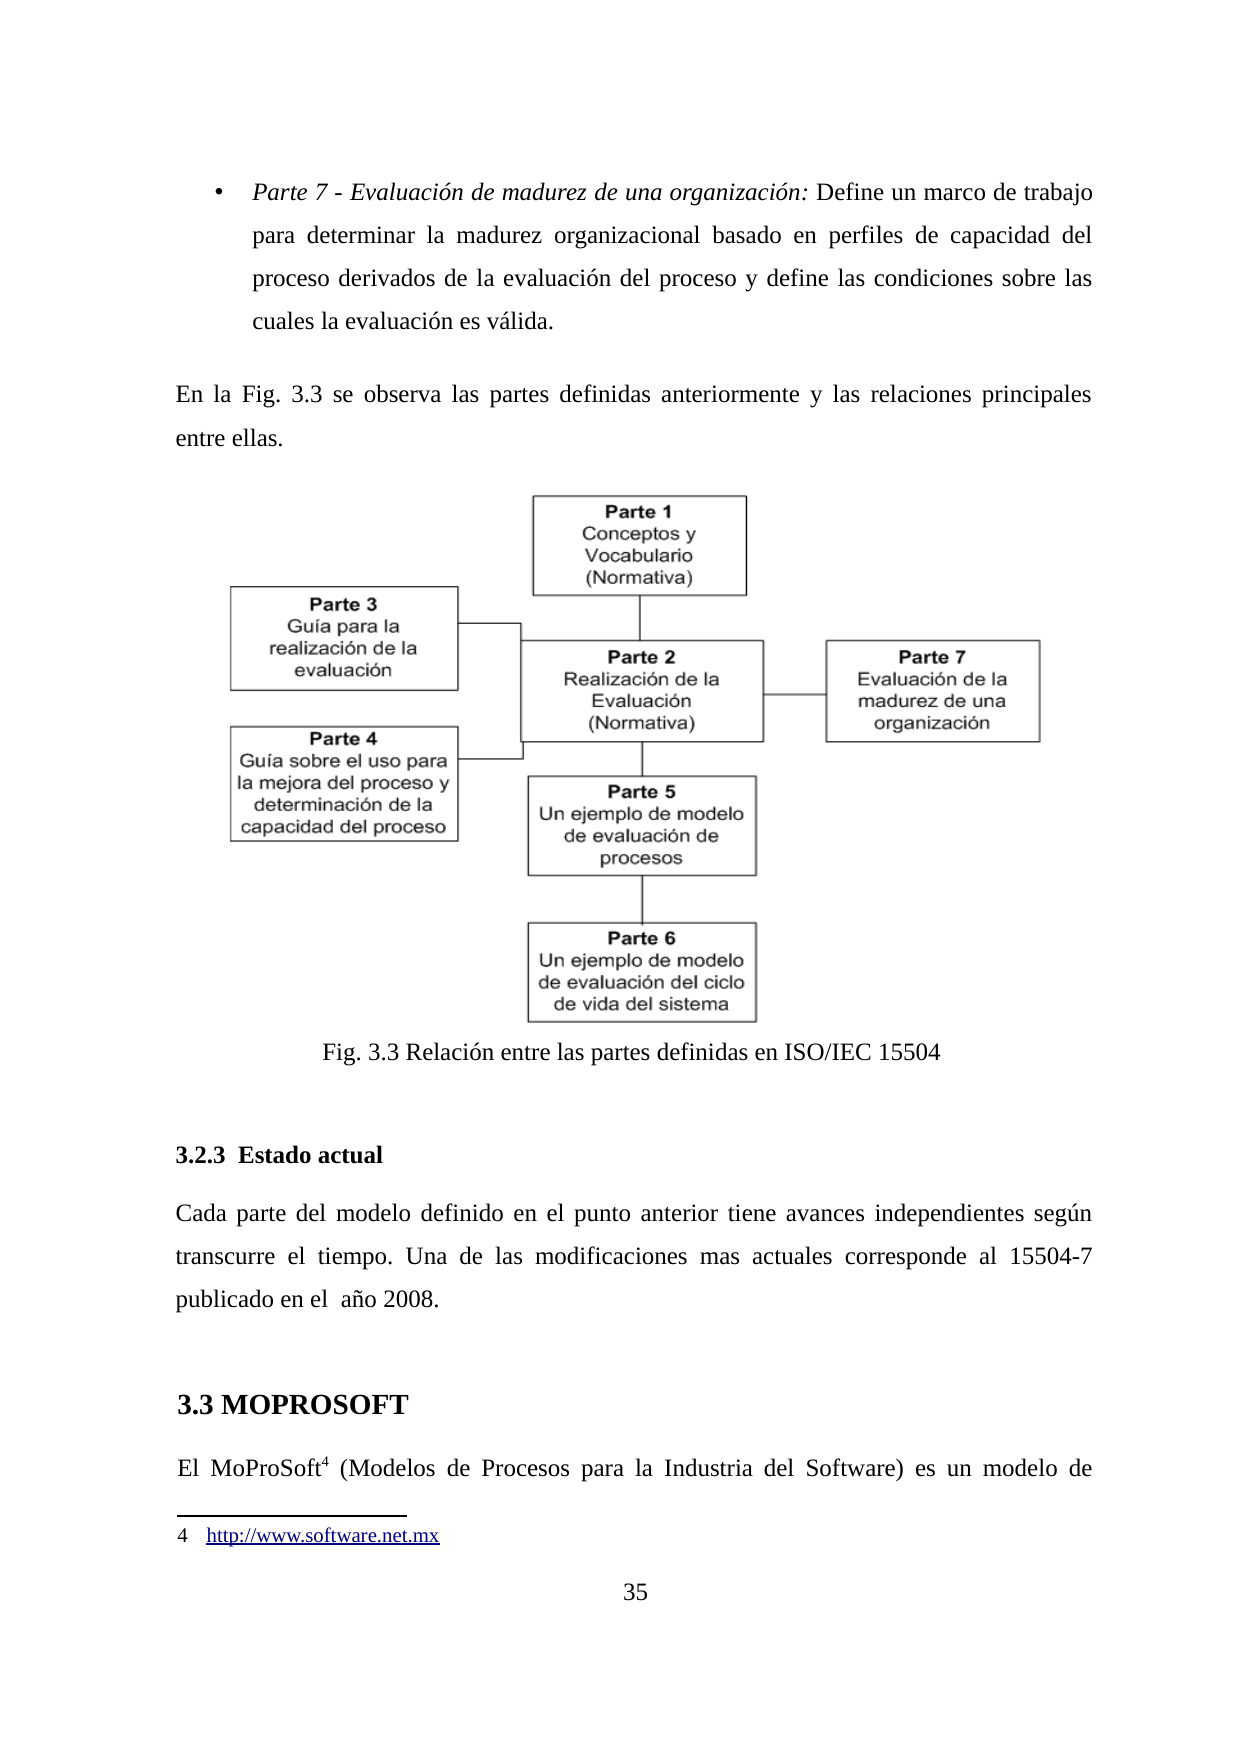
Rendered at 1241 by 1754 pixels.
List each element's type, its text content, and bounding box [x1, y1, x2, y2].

list Cada parte del modelo definido en el punto anterior tiene avances independientes según transcurre el tiempo. Una de las modificaciones mas actuales corresponde al 15504-7 publicado en el año 2008. [175, 1198, 1093, 1313]
picture [229, 495, 1041, 1023]
text El MoProSoft (Modelos de Procesos para la Industria del Software) es un modelo de [175, 1453, 1093, 1481]
text http://www.software.net.mx [177, 1522, 1093, 1547]
subtitle 3.3 MOPROSOFT [177, 1387, 1093, 1421]
list Parte 7 - Evaluación de madurez de una organización: Define un marco de trabajo para determinar la madurez organizacional basado en perfiles de capacidad del proceso derivados de la evaluación del proceso y define las condiciones sobre las cuales la evaluación es válida. [214, 177, 1093, 335]
list En la Fig. 3.3 se observa las partes definidas anteriormente y las relaciones principales entre ellas. [175, 379, 1093, 451]
list 3.2.3 Estado actual [175, 1140, 1093, 1169]
list Fig. 3.3 Relación entre las partes definidas en ISO/IEC 15504 [175, 1023, 1093, 1066]
